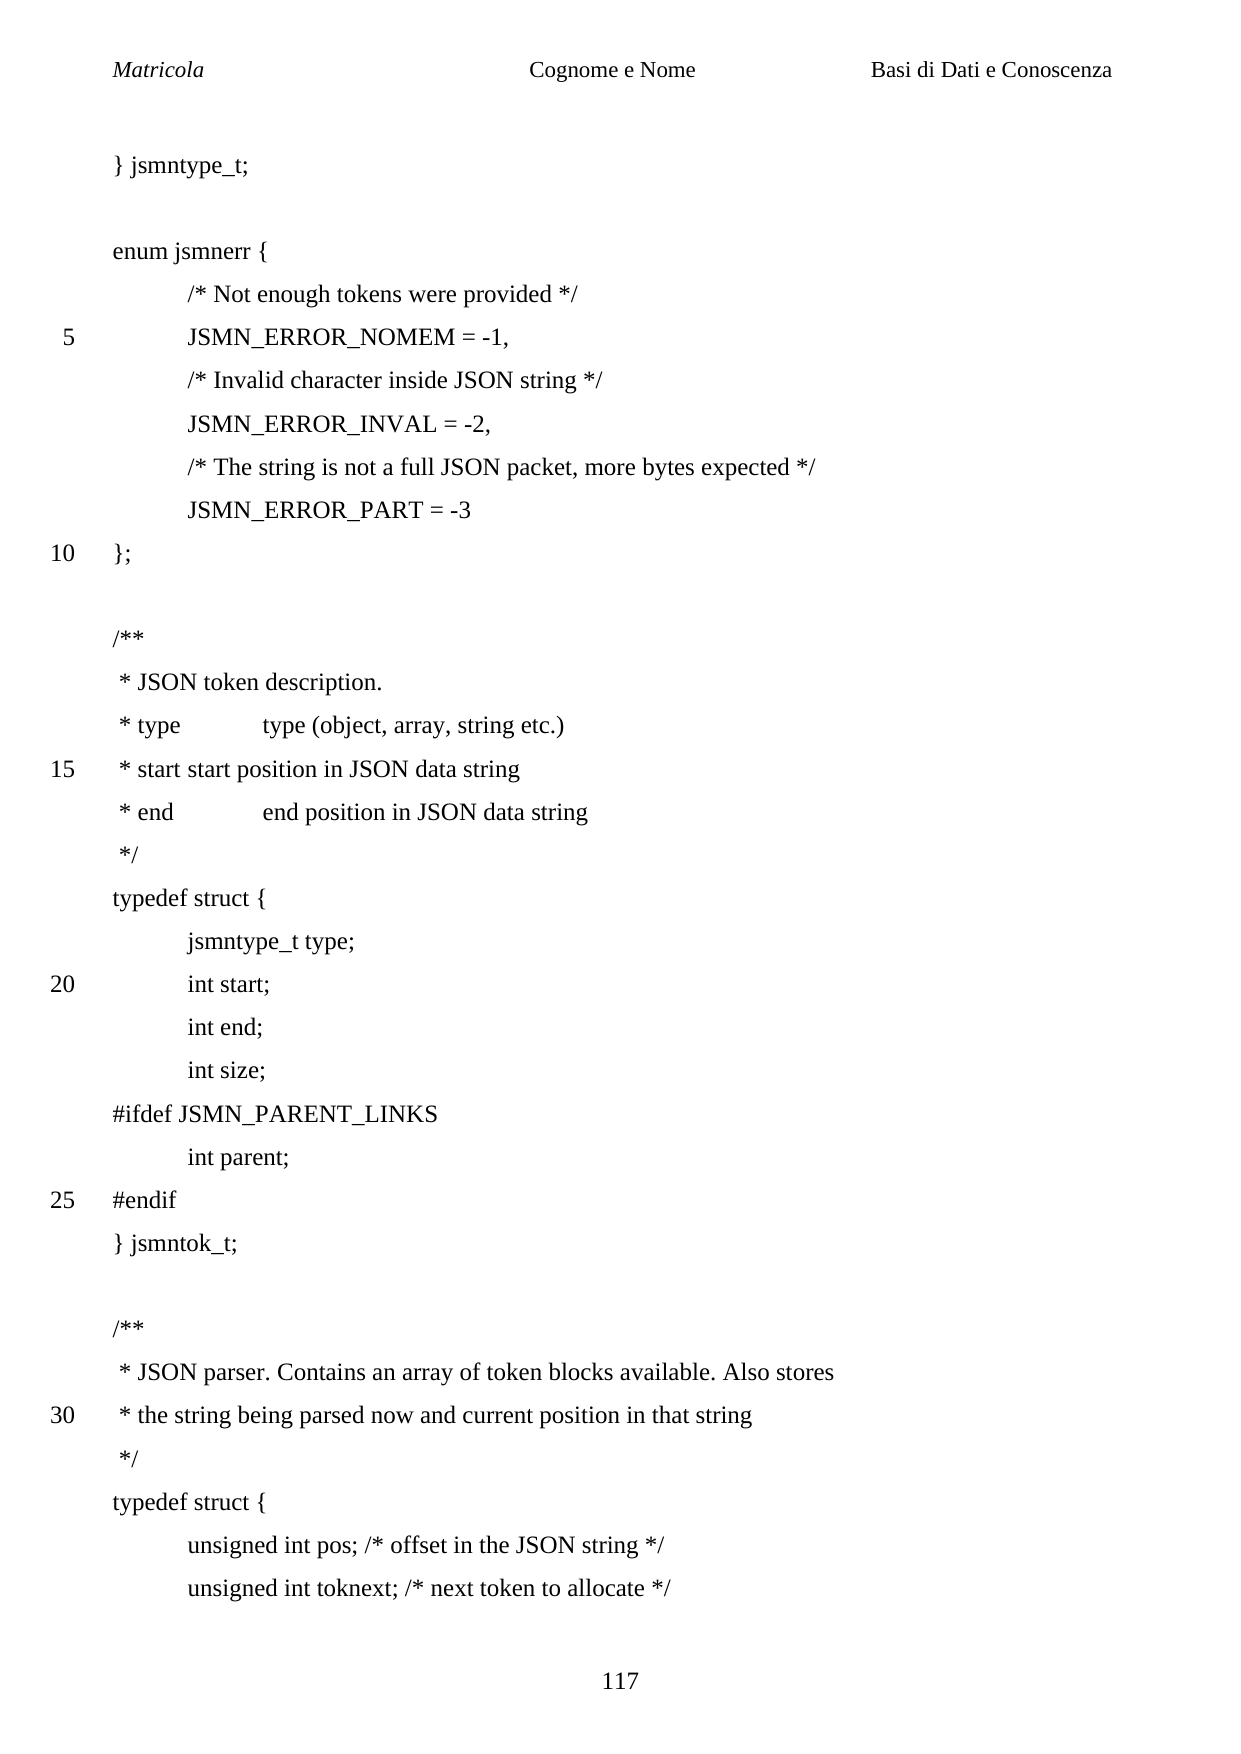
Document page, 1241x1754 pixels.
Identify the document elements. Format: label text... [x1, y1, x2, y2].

text /* Not enough tokens were provided */ [112, 279, 1128, 308]
text JSMN_ERROR_PART = -3 [112, 495, 1128, 524]
text int parent; [112, 1142, 1128, 1171]
text unsigned int toknext; /* next token to allocate */ [112, 1573, 1128, 1602]
text unsigned int pos; /* offset in the JSON string */ [112, 1530, 1128, 1559]
text * the string being parsed now and current position in that string [112, 1401, 1128, 1429]
text * end end position in JSON data string [112, 797, 1128, 826]
text JSMN_ERROR_NOMEM = -1, [112, 322, 1128, 351]
text } jsmntok_t; [112, 1228, 1128, 1257]
text * start start position in JSON data string [112, 754, 1128, 782]
text /** [112, 624, 1128, 653]
text /* Invalid character inside JSON string */ [112, 366, 1128, 394]
text enum jsmnerr { [112, 236, 1128, 265]
text #ifdef JSMN_PARENT_LINKS [112, 1099, 1128, 1127]
text typedef struct { [112, 883, 1128, 912]
text * JSON parser. Contains an array of token blocks available. Also stores [112, 1357, 1128, 1386]
text * JSON token description. [112, 667, 1128, 696]
text */ [112, 840, 1128, 869]
text int end; [112, 1012, 1128, 1041]
text typedef struct { [112, 1487, 1128, 1516]
text }; [112, 538, 1128, 567]
text JSMN_ERROR_INVAL = -2, [112, 409, 1128, 437]
text } jsmntype_t; [112, 150, 1128, 179]
text /* The string is not a full JSON packet, more bytes expected */ [112, 452, 1128, 481]
text #endif [112, 1185, 1128, 1214]
text /** [112, 1314, 1128, 1343]
text * type type (object, array, string etc.) [112, 711, 1128, 739]
text */ [112, 1444, 1128, 1472]
text jsmntype_t type; [112, 926, 1128, 955]
text int size; [112, 1056, 1128, 1084]
text int start; [112, 969, 1128, 998]
